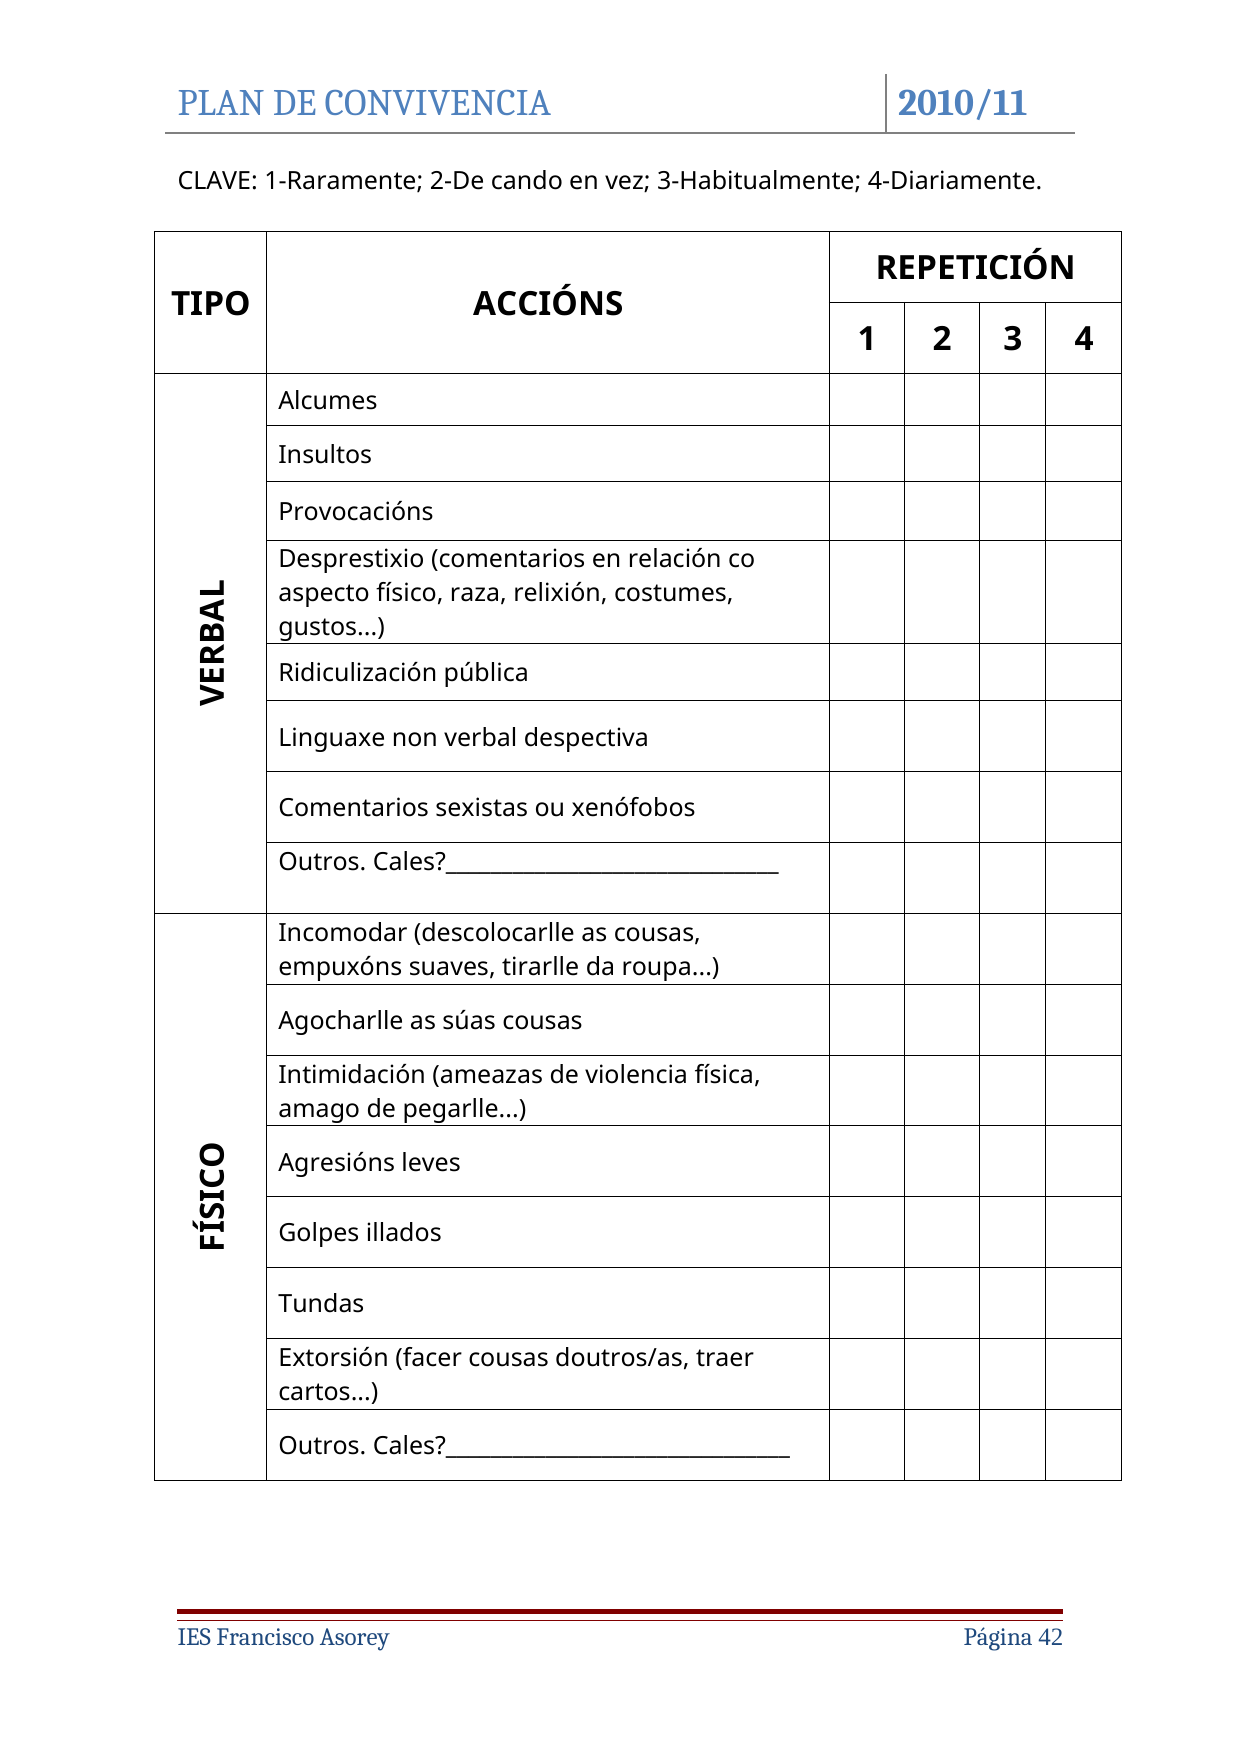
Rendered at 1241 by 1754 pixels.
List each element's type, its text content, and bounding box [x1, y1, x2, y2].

table_cell [980, 701, 1045, 771]
table_cell [1046, 374, 1121, 425]
table_cell [1046, 1197, 1121, 1267]
table_cell Comentarios sexistas ou xenófobos [267, 772, 829, 842]
table_cell [980, 1126, 1045, 1196]
table_cell [905, 914, 979, 984]
table_cell Alcumes [267, 374, 829, 425]
table_cell [905, 1126, 979, 1196]
table_cell [1046, 914, 1121, 984]
table_cell [830, 1410, 904, 1479]
table_cell [905, 1197, 979, 1267]
table_cell [980, 1268, 1045, 1338]
table_cell [905, 985, 979, 1054]
table_cell [980, 772, 1045, 842]
table_cell [830, 541, 904, 643]
table_cell Agocharlle as súas cousas [267, 985, 829, 1054]
table_cell [830, 1339, 904, 1409]
table_cell [980, 426, 1045, 481]
table_cell [1046, 1056, 1121, 1125]
table_cell [830, 482, 904, 539]
table_cell [905, 426, 979, 481]
table_cell Linguaxe non verbal despectiva [267, 701, 829, 771]
table_cell [905, 1339, 979, 1409]
table_cell 2 [905, 303, 979, 373]
table_cell [980, 374, 1045, 425]
table_cell Tundas [267, 1268, 829, 1338]
table_cell Golpes illados [267, 1197, 829, 1267]
table_cell 1 [830, 303, 904, 373]
table_cell [905, 482, 979, 539]
table_cell Outros. Cales?_______________________________ [267, 1410, 829, 1479]
text CLAVE: 1-Raramente; 2-De cando en vez; 3-Habitualmente; 4-Diariamente. [177, 163, 1063, 197]
table_cell [830, 1126, 904, 1196]
table_cell Extorsión (facer cousas doutros/as, traer cartos...) [267, 1339, 829, 1409]
table_cell [905, 701, 979, 771]
table_cell [830, 1197, 904, 1267]
table_header REPETICIÓN [830, 232, 1121, 302]
table_cell [1046, 426, 1121, 481]
table_cell [980, 1197, 1045, 1267]
table_cell Agresións leves [267, 1126, 829, 1196]
table_cell [830, 1268, 904, 1338]
table_cell VERBAL [155, 374, 266, 913]
table_cell [980, 482, 1045, 539]
table_cell [1046, 985, 1121, 1054]
table_cell [980, 843, 1045, 913]
table_cell [830, 1056, 904, 1125]
table_cell Desprestixio (comentarios en relación co aspecto físico, raza, relixión, costumes, gustos...) [267, 541, 829, 643]
table_cell [830, 701, 904, 771]
table_cell Provocacións [267, 482, 829, 539]
table_cell [1046, 701, 1121, 771]
table_cell [830, 914, 904, 984]
table_cell [1046, 772, 1121, 842]
table_cell [980, 985, 1045, 1054]
table_cell [905, 772, 979, 842]
table_cell [1046, 843, 1121, 913]
table_cell [980, 541, 1045, 643]
table_cell [905, 541, 979, 643]
table_cell [830, 843, 904, 913]
table_cell [980, 1056, 1045, 1125]
table_cell Outros. Cales?______________________________ [267, 843, 829, 913]
table_cell [905, 1410, 979, 1479]
table_cell [1046, 541, 1121, 643]
table_cell Ridiculización pública [267, 644, 829, 700]
table_cell [830, 426, 904, 481]
table_cell [905, 1268, 979, 1338]
table_cell [980, 1410, 1045, 1479]
table_cell [1046, 1410, 1121, 1479]
table_cell [905, 374, 979, 425]
table_cell [1046, 644, 1121, 700]
table_cell [830, 772, 904, 842]
table_cell [1046, 1339, 1121, 1409]
table_cell FÍSICO [155, 914, 266, 1479]
table_cell [1046, 1268, 1121, 1338]
table_cell [980, 914, 1045, 984]
table_cell 4 [1046, 303, 1121, 373]
table_cell Intimidación (ameazas de violencia física, amago de pegarlle...) [267, 1056, 829, 1125]
table_cell [830, 374, 904, 425]
table_header ACCIÓNS [267, 232, 829, 373]
table_cell [980, 644, 1045, 700]
table_cell [1046, 482, 1121, 539]
table_cell 3 [980, 303, 1045, 373]
table_cell [830, 985, 904, 1054]
table_cell [1046, 1126, 1121, 1196]
table_cell Insultos [267, 426, 829, 481]
table_cell [905, 1056, 979, 1125]
table_cell [980, 1339, 1045, 1409]
table_cell [905, 843, 979, 913]
table_cell [830, 644, 904, 700]
table_cell [905, 644, 979, 700]
table_cell Incomodar (descolocarlle as cousas, empuxóns suaves, tirarlle da roupa...) [267, 914, 829, 984]
table_header TIPO [155, 232, 266, 373]
